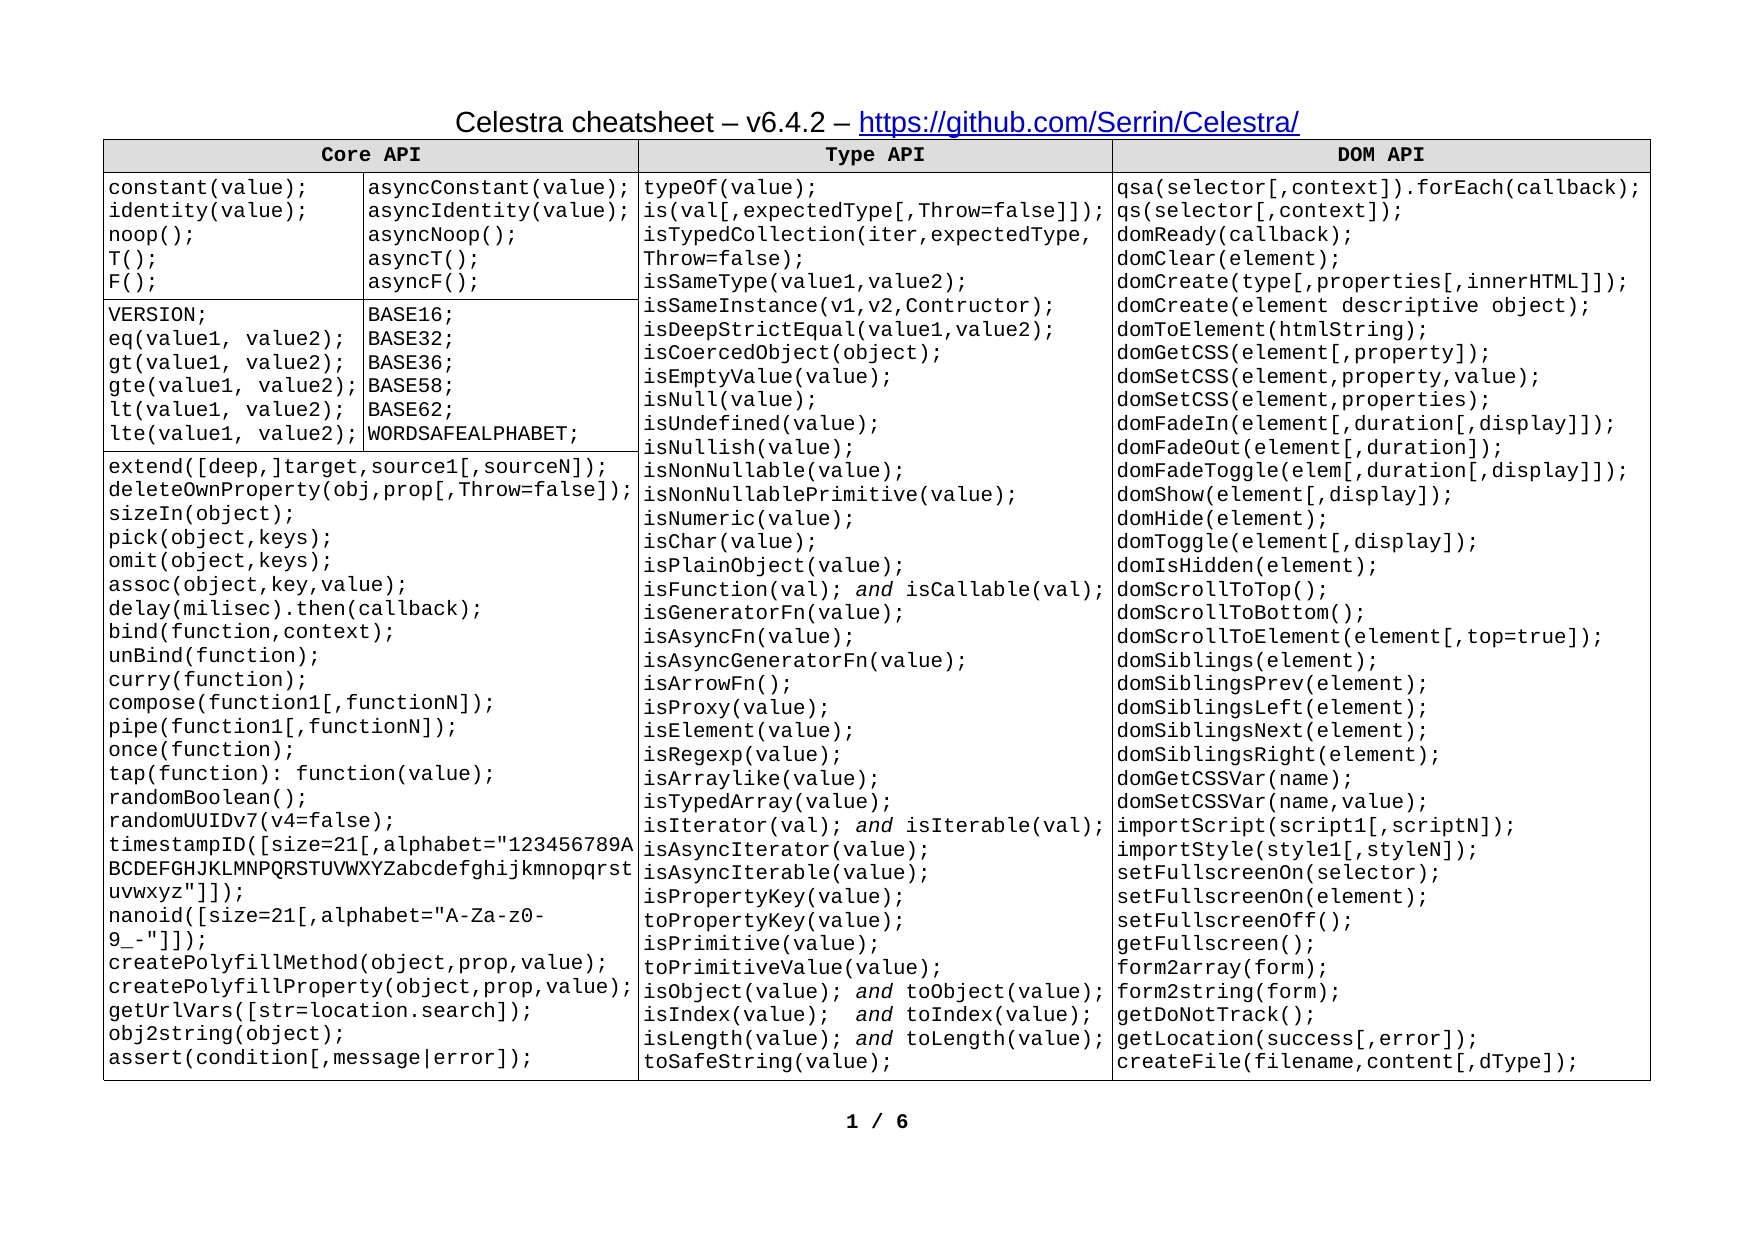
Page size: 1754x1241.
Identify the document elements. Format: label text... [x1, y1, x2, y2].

table_header DOM API [1113, 140, 1650, 172]
table_cell VERSION; eq(value1, value2); gt(value1, value2); gte(value1, value2); lt(value1, value2); lte(value1, value2); [104, 300, 363, 451]
text Celestra cheatsheet – v6.4.2 – https://github.com/Serrin/Celestra/ [105, 105, 1649, 138]
table_cell typeOf(value); is(val[,expectedType[,Throw=false]]); isTypedCollection(iter,expectedType, Throw=false); isSameType(value1,value2); isSameInstance(v1,v2,Contructor); isDeepStrictEqual(value1,value2); isCoercedObject(object); isEmptyValue(value); isNull(value); isUndefined(value); isNullish(value); isNonNullable(value); isNonNullablePrimitive(value); isNumeric(value); isChar(value); isPlainObject(value); isFunction(val); and isCallable(val); isGeneratorFn(value); isAsyncFn(value); isAsyncGeneratorFn(value); isArrowFn(); isProxy(value); isElement(value); isRegexp(value); isArraylike(value); isTypedArray(value); isIterator(val); and isIterable(val); isAsyncIterator(value); isAsyncIterable(value); isPropertyKey(value); toPropertyKey(value); isPrimitive(value); toPrimitiveValue(value); isObject(value); and toObject(value); isIndex(value); and toIndex(value); isLength(value); and toLength(value); toSafeString(value); [639, 173, 1112, 1080]
table_cell qsa(selector[,context]).forEach(callback); qs(selector[,context]); domReady(callback); domClear(element); domCreate(type[,properties[,innerHTML]]); domCreate(element descriptive object); domToElement(htmlString); domGetCSS(element[,property]); domSetCSS(element,property,value); domSetCSS(element,properties); domFadeIn(element[,duration[,display]]); domFadeOut(element[,duration]); domFadeToggle(elem[,duration[,display]]); domShow(element[,display]); domHide(element); domToggle(element[,display]); domIsHidden(element); domScrollToTop(); domScrollToBottom(); domScrollToElement(element[,top=true]); domSiblings(element); domSiblingsPrev(element); domSiblingsLeft(element); domSiblingsNext(element); domSiblingsRight(element); domGetCSSVar(name); domSetCSSVar(name,value); importScript(script1[,scriptN]); importStyle(style1[,styleN]); setFullscreenOn(selector); setFullscreenOn(element); setFullscreenOff(); getFullscreen(); form2array(form); form2string(form); getDoNotTrack(); getLocation(success[,error]); createFile(filename,content[,dType]); [1113, 173, 1650, 1080]
table_cell extend([deep,]target,source1[,sourceN]); deleteOwnProperty(obj,prop[,Throw=false]); sizeIn(object); pick(object,keys); omit(object,keys); assoc(object,key,value); delay(milisec).then(callback); bind(function,context); unBind(function); curry(function); compose(function1[,functionN]); pipe(function1[,functionN]); once(function); tap(function): function(value); randomBoolean(); randomUUIDv7(v4=false); timestampID([size=21[,alphabet="123456789ABCDEFGHJKLMNPQRSTUVWXYZabcdefghijkmnopqrstuvwxyz"]]); nanoid([size=21[,alphabet="A-Za-z0-9_-"]]); createPolyfillMethod(object,prop,value); createPolyfillProperty(object,prop,value); getUrlVars([str=location.search]); obj2string(object); assert(condition[,message|error]); [104, 452, 638, 1080]
table_header Core API [104, 140, 638, 172]
table_cell asyncConstant(value); asyncIdentity(value); asyncNoop(); asyncT(); asyncF(); [364, 173, 638, 299]
table_header Type API [639, 140, 1112, 172]
table_cell BASE16; BASE32; BASE36; BASE58; BASE62; WORDSAFEALPHABET; [364, 300, 638, 451]
table_cell constant(value); identity(value); noop(); T(); F(); [104, 173, 363, 299]
